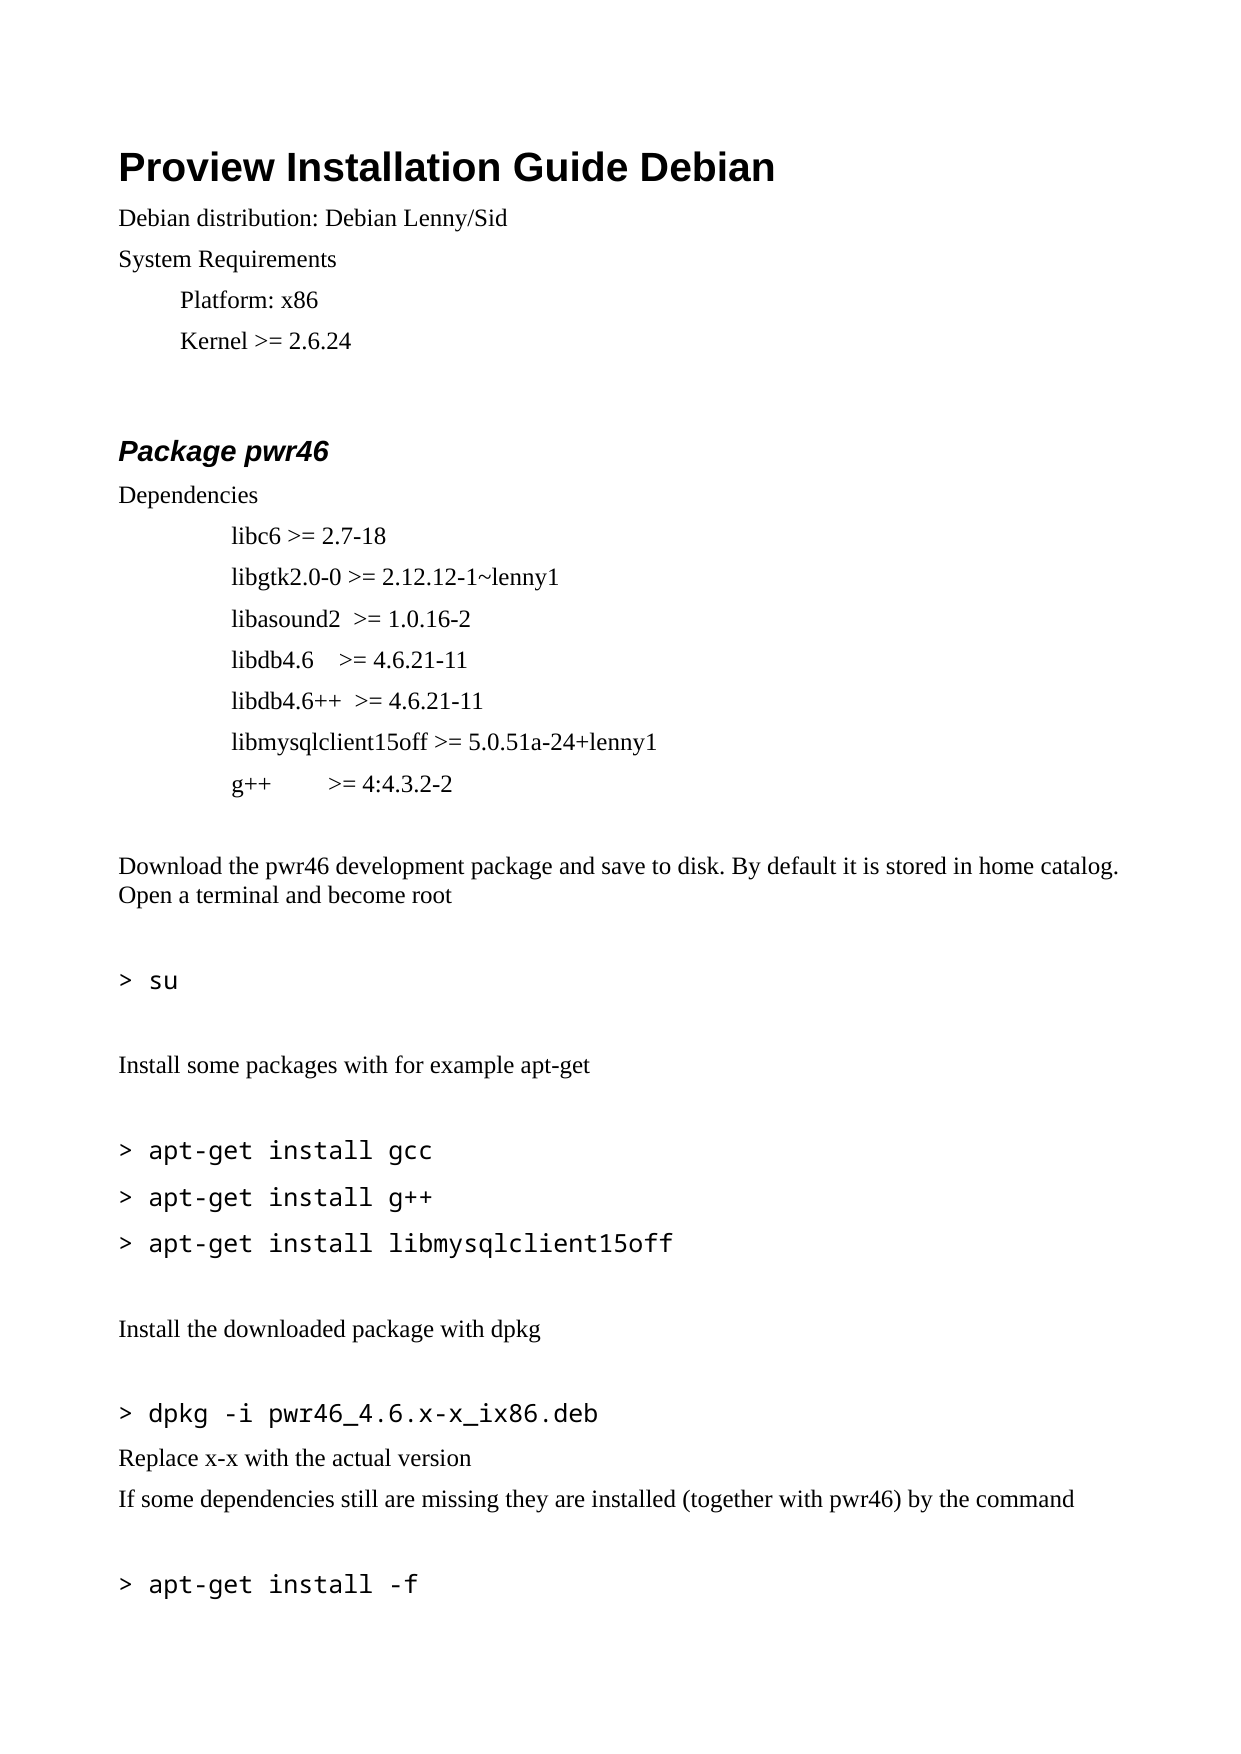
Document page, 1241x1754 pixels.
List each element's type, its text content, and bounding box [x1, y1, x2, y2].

table_cell libdb4.6++ >= 4.6.21-11 [231, 686, 798, 727]
text If some dependencies still are missing they are installed (together with pwr46) by the command [118, 1484, 1122, 1513]
text Download the pwr46 development package and save to disk. By default it is stored in home catalog. Open a terminal and become root [118, 851, 1122, 909]
table_cell g++ >= 4:4.3.2-2 [231, 769, 798, 810]
table_header Platform: x86 [180, 285, 424, 326]
table_cell libgtk2.0-0 >= 2.12.12-1~lenny1 [231, 563, 798, 604]
text > apt-get install -f [118, 1566, 1122, 1601]
text Install the downloaded package with dpkg [118, 1314, 1122, 1342]
text Debian distribution: Debian Lenny/Sid [118, 203, 1122, 231]
subtitle Proview Installation Guide Debian [118, 143, 1122, 190]
table_header libc6 >= 2.7-18 [231, 521, 798, 562]
text Install some packages with for example apt-get [118, 1050, 1122, 1079]
text > su [118, 962, 1122, 996]
text > apt-get install g++ [118, 1179, 1122, 1213]
text > apt-get install libmysqlclient15off [118, 1226, 1122, 1260]
table_cell libmysqlclient15off >= 5.0.51a-24+lenny1 [231, 728, 798, 769]
subtitle Package pwr46 [118, 434, 1122, 467]
table_cell libdb4.6 >= 4.6.21-11 [231, 645, 798, 686]
text > apt-get install gcc [118, 1133, 1122, 1167]
text Replace x-x with the actual version [118, 1443, 1122, 1471]
text > dpkg -i pwr46_4.6.x-x_ix86.deb [118, 1396, 1122, 1430]
text System Requirements [118, 244, 1122, 273]
text Dependencies [118, 480, 1122, 509]
table_cell Kernel >= 2.6.24 [180, 326, 424, 368]
table_cell libasound2 >= 1.0.16-2 [231, 604, 798, 645]
